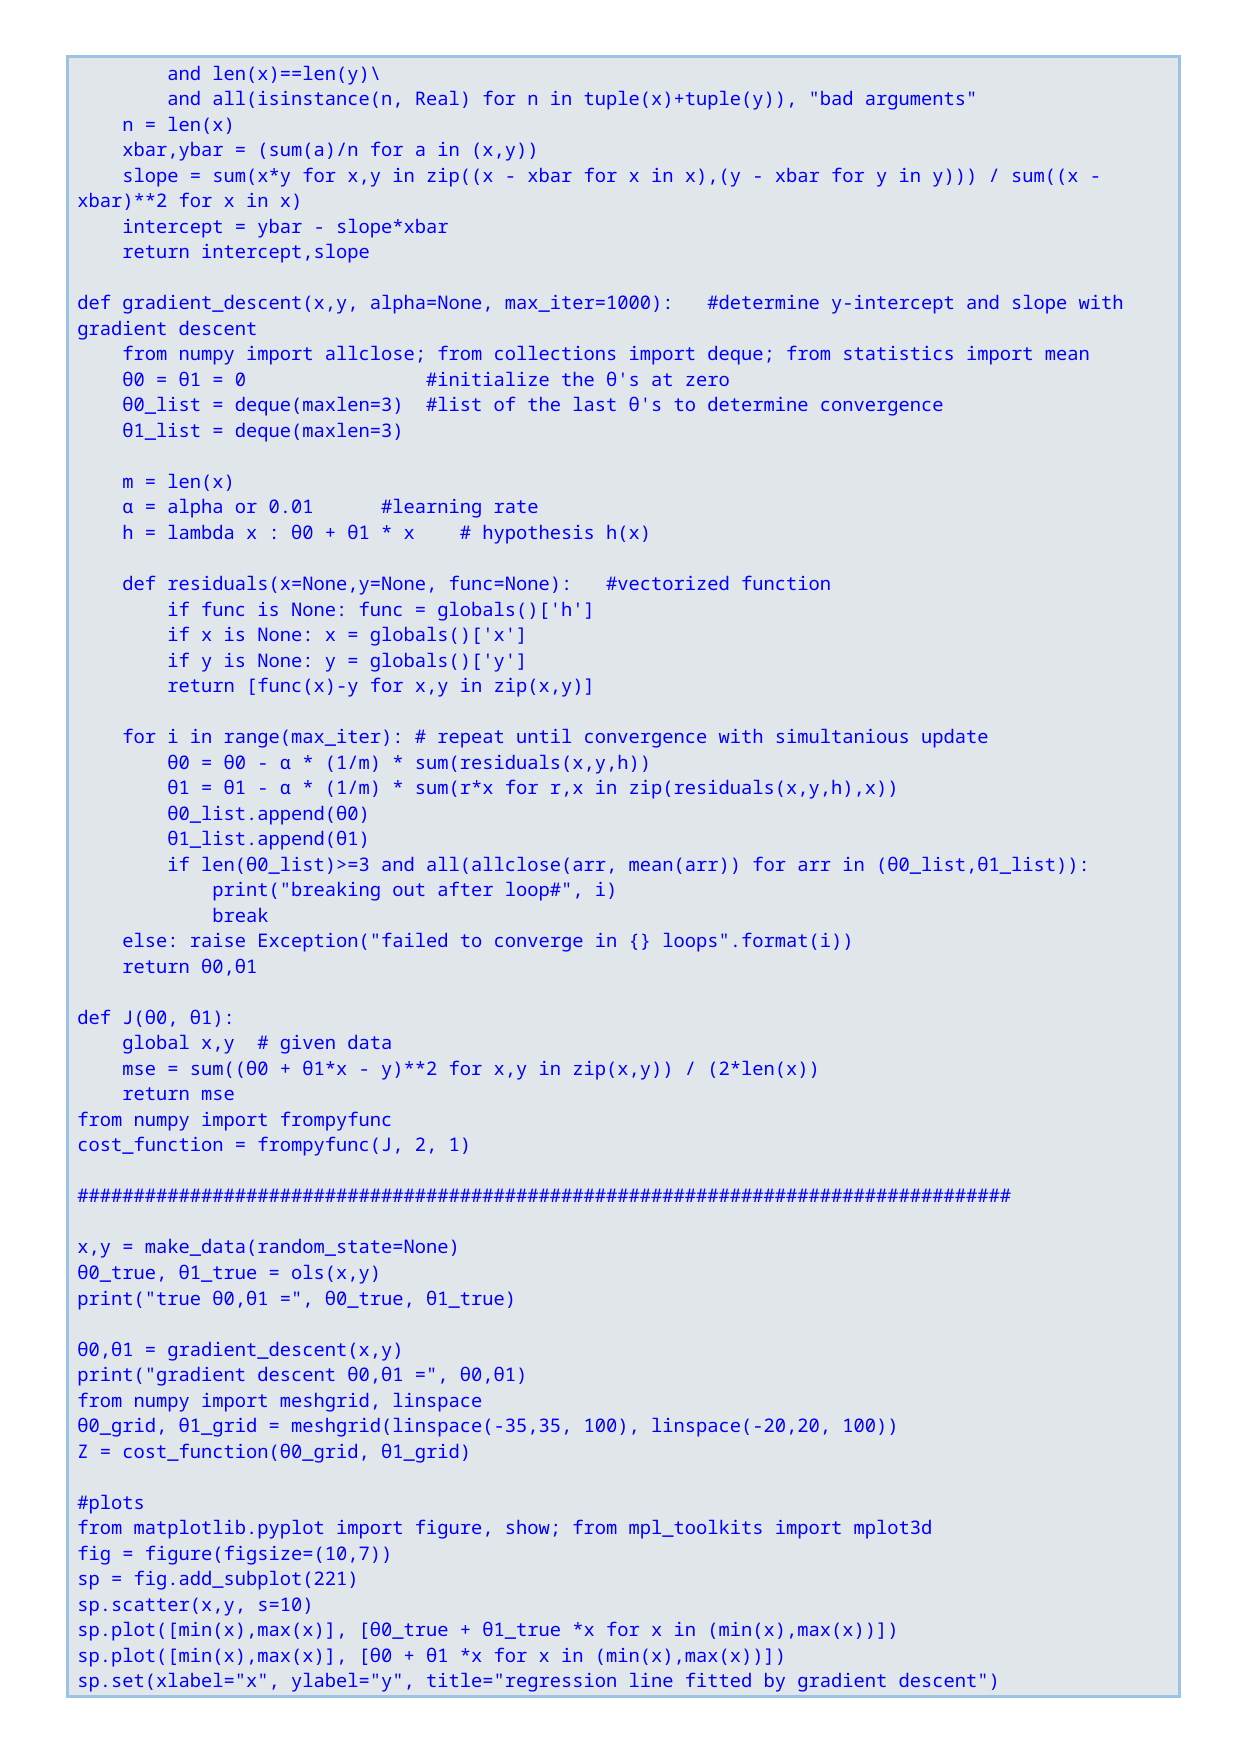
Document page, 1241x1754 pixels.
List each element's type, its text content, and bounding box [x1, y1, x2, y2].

text and len(x)==len(y)\ and all(isinstance(n, Real) for n in tuple(x)+tuple(y)), "bad arguments" n = len(x) xbar,ybar = (sum(a)/n for a in (x,y)) slope = sum(x*y for x,y in zip((x - xbar for x in x),(y - xbar for y in y))) / sum((x - xbar)**2 for x in x) intercept = ybar - slope*xbar return intercept,slope def gradient_descent(x,y, alpha=None, max_iter=1000): #determine y-intercept and slope with gradient descent from numpy import allclose; from collections import deque; from statistics import mean θ0 = θ1 = 0 #initialize the θ's at zero θ0_list = deque(maxlen=3) #list of the last θ's to determine convergence θ1_list = deque(maxlen=3) m = len(x) α = alpha or 0.01 #learning rate h = lambda x : θ0 + θ1 * x # hypothesis h(x) def residuals(x=None,y=None, func=None): #vectorized function if func is None: func = globals()['h'] if x is None: x = globals()['x'] if y is None: y = globals()['y'] return [func(x)-y for x,y in zip(x,y)] for i in range(max_iter): # repeat until convergence with simultanious update θ0 = θ0 - α * (1/m) * sum(residuals(x,y,h)) θ1 = θ1 - α * (1/m) * sum(r*x for r,x in zip(residuals(x,y,h),x)) θ0_list.append(θ0) θ1_list.append(θ1) if len(θ0_list)>=3 and all(allclose(arr, mean(arr)) for arr in (θ0_list,θ1_list)): print("breaking out after loop#", i) break else: raise Exception("failed to converge in {} loops".format(i)) return θ0,θ1 def J(θ0, θ1): global x,y # given data mse = sum((θ0 + θ1*x - y)**2 for x,y in zip(x,y)) / (2*len(x)) return mse from numpy import frompyfunc cost_function = frompyfunc(J, 2, 1) ################################################################################### x,y = make_data(random_state=None) θ0_true, θ1_true = ols(x,y) print("true θ0,θ1 =", θ0_true, θ1_true) θ0,θ1 = gradient_descent(x,y) print("gradient descent θ0,θ1 =", θ0,θ1) from numpy import meshgrid, linspace θ0_grid, θ1_grid = meshgrid(linspace(-35,35, 100), linspace(-20,20, 100)) Z = cost_function(θ0_grid, θ1_grid) #plots from matplotlib.pyplot import figure, show; from mpl_toolkits import mplot3d fig = figure(figsize=(10,7)) sp = fig.add_subplot(221) sp.scatter(x,y, s=10) sp.plot([min(x),max(x)], [θ0_true + θ1_true *x for x in (min(x),max(x))]) sp.plot([min(x),max(x)], [θ0 + θ1 *x for x in (min(x),max(x))]) sp.set(xlabel="x", ylabel="y", title="regression line fitted by gradient descent") [69, 58, 1178, 1695]
